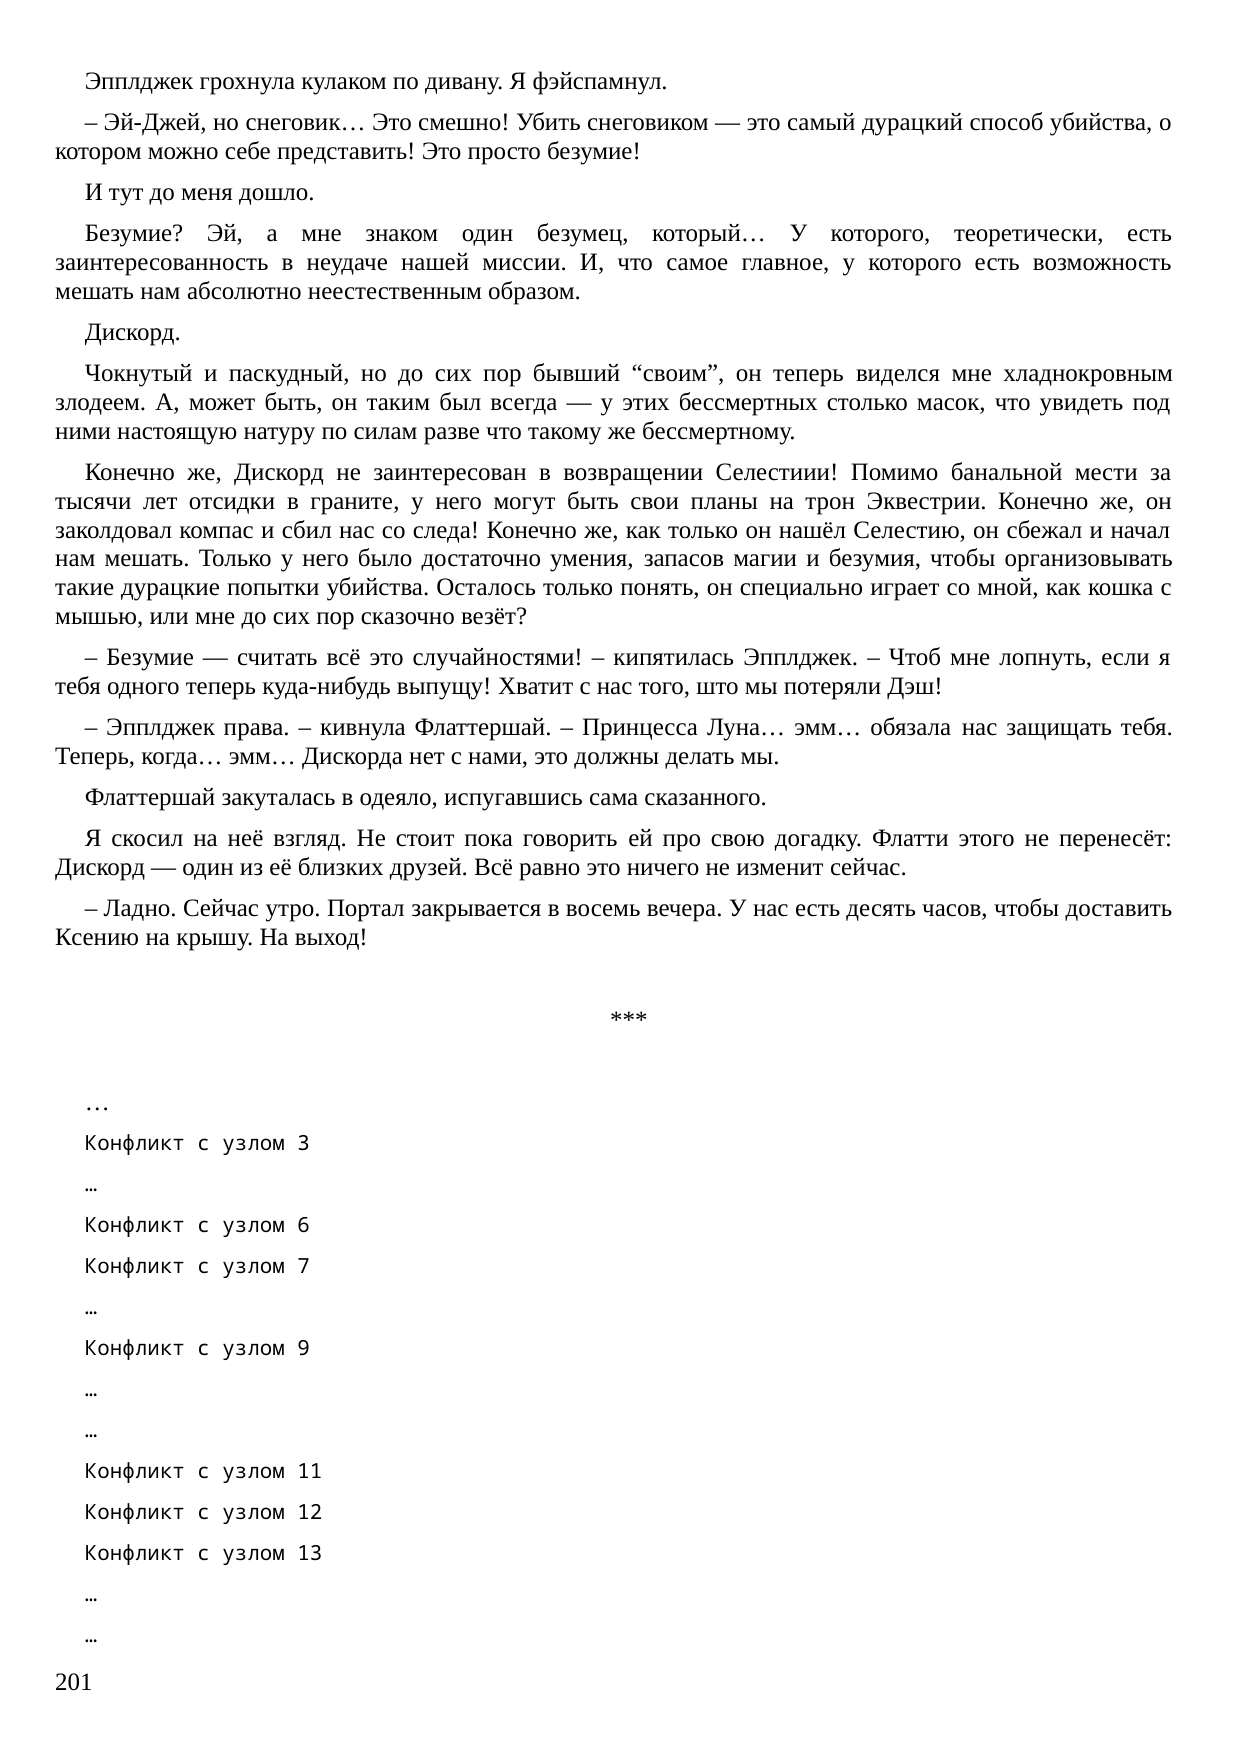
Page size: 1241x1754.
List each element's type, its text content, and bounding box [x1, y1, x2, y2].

text … [55, 1087, 1173, 1116]
text Конфликт с узлом 7 [55, 1251, 1173, 1280]
text Чокнутый и паскудный, но до сих пор бывший “своим”, он теперь виделся мне хладнокровным злодеем. А, может быть, он таким был всегда — у этих бессмертных столько масок, что увидеть под ними настоящую натуру по силам разве что такому же бессмертному. [55, 358, 1173, 445]
text … [55, 1579, 1173, 1607]
text Конфликт с узлом 3 [55, 1128, 1173, 1157]
text Конфликт с узлом 11 [55, 1456, 1173, 1484]
text Конфликт с узлом 13 [55, 1538, 1173, 1566]
text … [55, 1169, 1173, 1198]
text Эпплджек грохнула кулаком по дивану. Я фэйспамнул. [55, 66, 1173, 95]
text – Ладно. Сейчас утро. Портал закрывается в восемь вечера. У нас есть десять часов, чтобы доставить Ксению на крышу. На выход! [55, 893, 1173, 951]
text – Безумие — считать всё это случайностями! – кипятилась Эпплджек. – Чтоб мне лопнуть, если я тебя одного теперь куда-нибудь выпущу! Хватит с нас того, што мы потеряли Дэш! [55, 642, 1173, 700]
text … [55, 1415, 1173, 1443]
text … [55, 1292, 1173, 1321]
text Конфликт с узлом 6 [55, 1210, 1173, 1239]
text Конфликт с узлом 9 [55, 1333, 1173, 1362]
text *** [55, 1005, 1173, 1033]
text – Эпплджек права. – кивнула Флаттершай. – Принцесса Луна… эмм… обязала нас защищать тебя. Теперь, когда… эмм… Дискорда нет с нами, это должны делать мы. [55, 712, 1173, 770]
text … [55, 1374, 1173, 1403]
text Конечно же, Дискорд не заинтересован в возвращении Селестиии! Помимо банальной мести за тысячи лет отсидки в граните, у него могут быть свои планы на трон Эквестрии. Конечно же, он заколдовал компас и сбил нас со следа! Конечно же, как только он нашёл Селестию, он сбежал и начал нам мешать. Только у него было достаточно умения, запасов магии и безумия, чтобы организовывать такие дурацкие попытки убийства. Осталось только понять, он специально играет со мной, как кошка с мышью, или мне до сих пор сказочно везёт? [55, 457, 1173, 630]
text Конфликт с узлом 12 [55, 1497, 1173, 1525]
text – Эй-Джей, но снеговик… Это смешно! Убить снеговиком — это самый дурацкий способ убийства, о котором можно себе представить! Это просто безумие! [55, 107, 1173, 165]
text … [55, 1620, 1173, 1648]
text Я скосил на неё взгляд. Не стоит пока говорить ей про свою догадку. Флатти этого не перенесёт: Дискорд — один из её близких друзей. Всё равно это ничего не изменит сейчас. [55, 823, 1173, 881]
text И тут до меня дошло. [55, 177, 1173, 206]
text Флаттершай закуталась в одеяло, испугавшись сама сказанного. [55, 782, 1173, 811]
text Безумие? Эй, а мне знаком один безумец, который… У которого, теоретически, есть заинтересованность в неудаче нашей миссии. И, что самое главное, у которого есть возможность мешать нам абсолютно неестественным образом. [55, 218, 1173, 305]
text Дискорд. [55, 317, 1173, 346]
